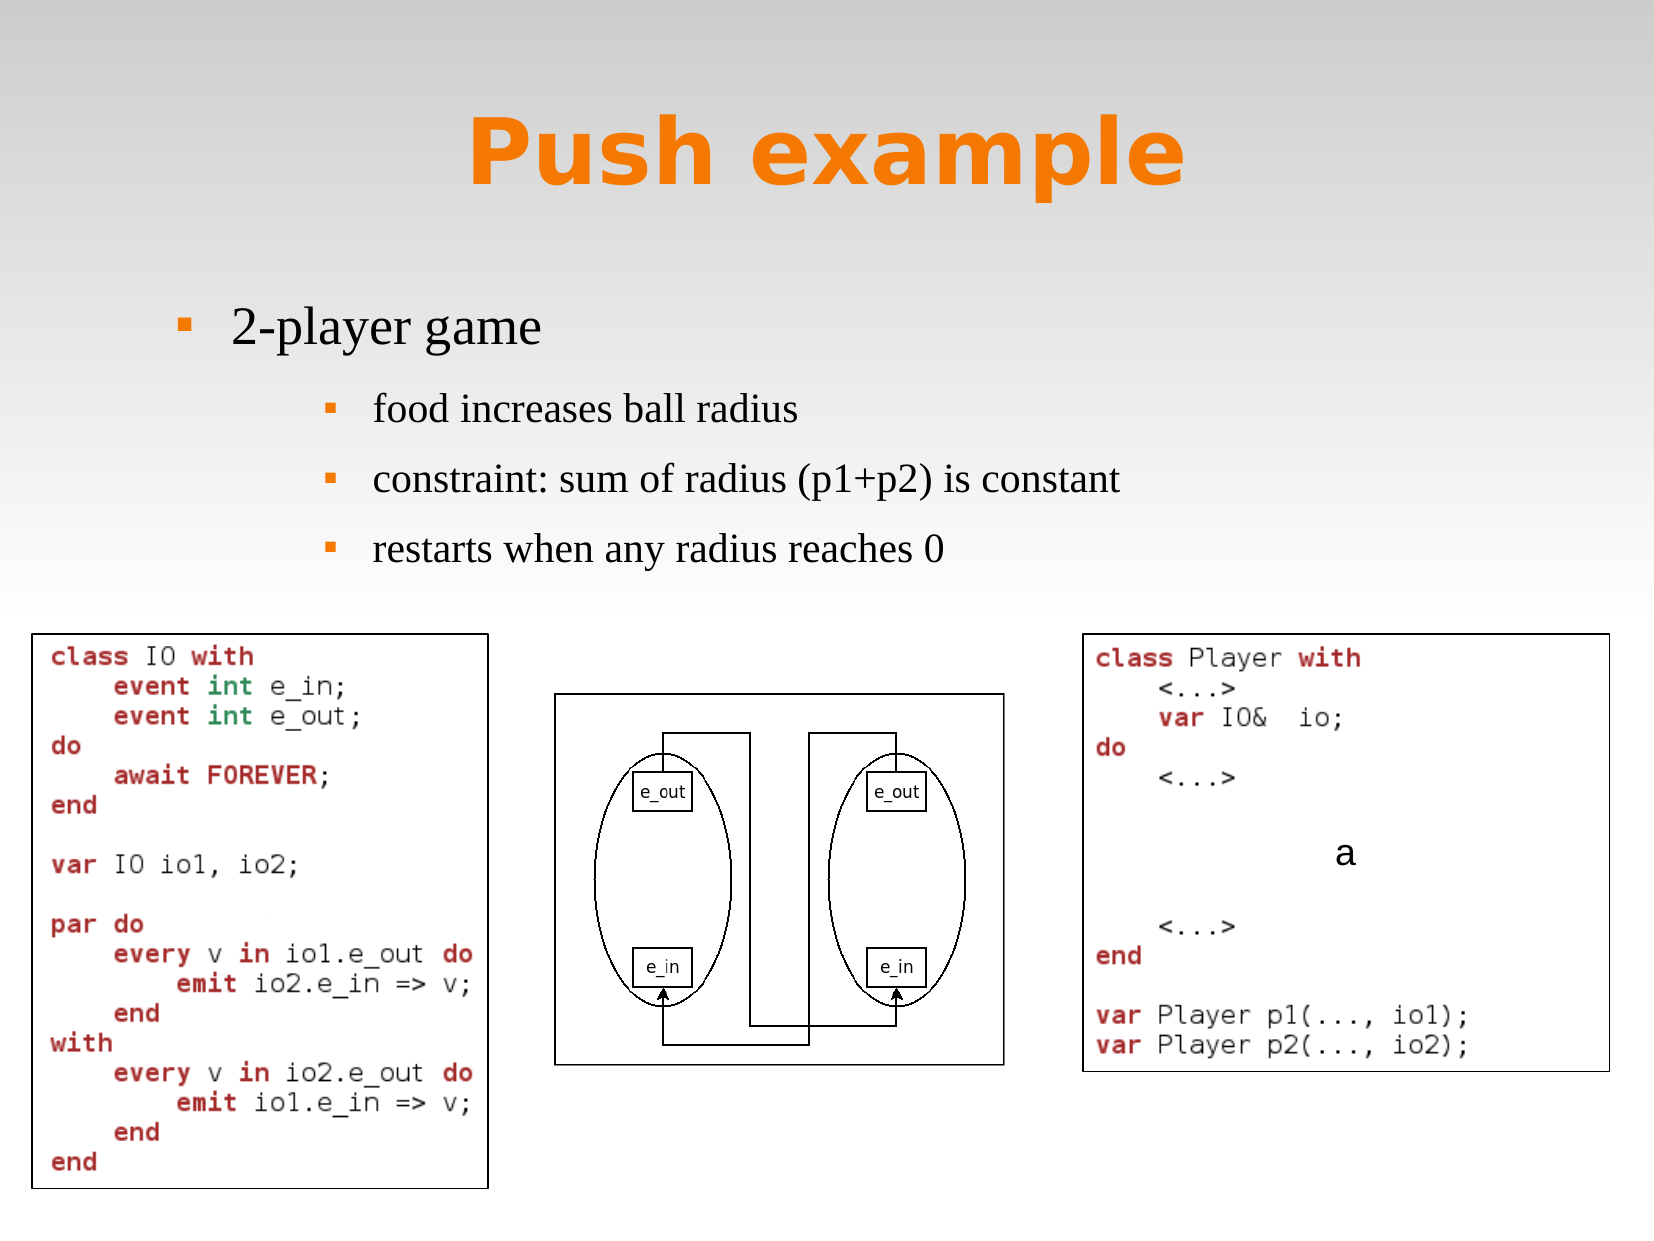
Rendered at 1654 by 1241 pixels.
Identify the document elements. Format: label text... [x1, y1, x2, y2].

picture [554, 693, 1005, 1066]
title Push example [82, 49, 1571, 257]
list 2-player game food increases ball radius constraint: sum of radius (p1+p2) is constant restarts when any radius reaches 0 [89, 296, 1549, 1128]
picture [32, 634, 488, 1188]
text_box a [1092, 793, 1599, 911]
picture [1083, 634, 1609, 1071]
